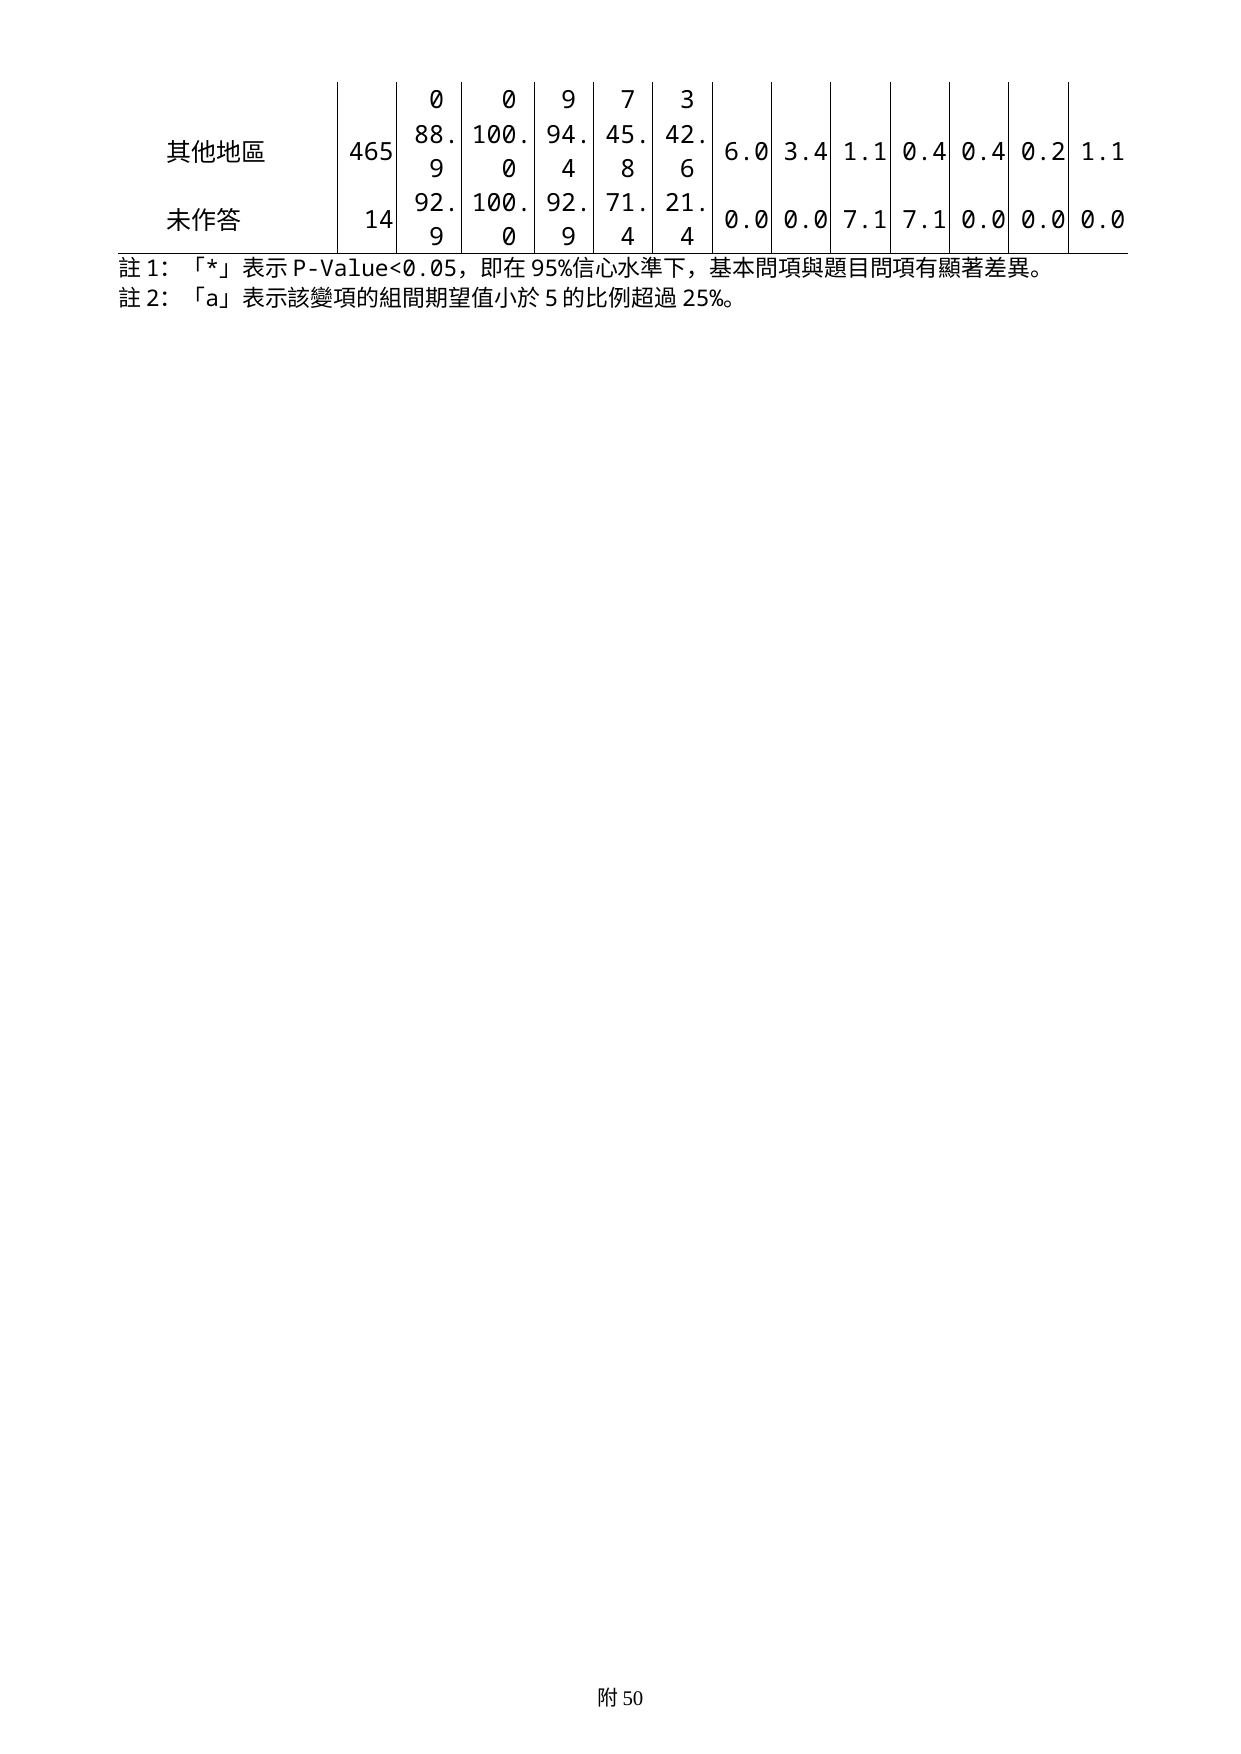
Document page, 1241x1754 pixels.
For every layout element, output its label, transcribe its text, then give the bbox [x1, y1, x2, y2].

table_cell 7 [594, 82, 652, 116]
table_cell [950, 82, 1008, 116]
table_cell 0 [397, 82, 461, 116]
table_cell 88.9 [397, 116, 461, 184]
table_cell 100.0 [462, 184, 534, 252]
table_cell 0.0 [772, 184, 830, 252]
table_cell 71.4 [594, 184, 652, 252]
table_cell 14 [338, 184, 396, 252]
table_cell 45.8 [594, 116, 652, 184]
table_cell [831, 82, 890, 116]
table_cell 0.0 [1009, 184, 1068, 252]
table_cell 94.4 [535, 116, 593, 184]
table_cell 0.0 [713, 184, 771, 252]
table_cell 42.6 [653, 116, 712, 184]
table_cell [118, 82, 337, 116]
table_cell 100.0 [462, 116, 534, 184]
table_cell 92.9 [397, 184, 461, 252]
table_cell 1.1 [831, 116, 890, 184]
table_cell 其他地區 [118, 116, 337, 184]
table_cell [891, 82, 949, 116]
table_cell 0.2 [1009, 116, 1068, 184]
table_cell [338, 82, 396, 116]
table_cell 7.1 [891, 184, 949, 252]
table_cell 0.0 [950, 184, 1008, 252]
table_cell 465 [338, 116, 396, 184]
text 註1：「*」表示P-Value<0.05，即在95%信心水準下，基本問項與題目問項有顯著差異。 [118, 254, 1122, 283]
table_cell [772, 82, 830, 116]
table_cell 9 [535, 82, 593, 116]
table_cell [1069, 82, 1128, 116]
table_cell 未作答 [118, 184, 337, 252]
table_cell 7.1 [831, 184, 890, 252]
table_cell 0.4 [950, 116, 1008, 184]
table_cell 3.4 [772, 116, 830, 184]
table_cell 6.0 [713, 116, 771, 184]
table_cell 3 [653, 82, 712, 116]
table_cell 92.9 [535, 184, 593, 252]
table_cell 21.4 [653, 184, 712, 252]
text 註2：「a」表示該變項的組間期望值小於5的比例超過25%。 [118, 283, 1122, 312]
table_cell 0.4 [891, 116, 949, 184]
table_cell 1.1 [1069, 116, 1128, 184]
table_cell [713, 82, 771, 116]
table_cell 0 [462, 82, 534, 116]
table_cell [1009, 82, 1068, 116]
table_cell 0.0 [1069, 184, 1128, 252]
